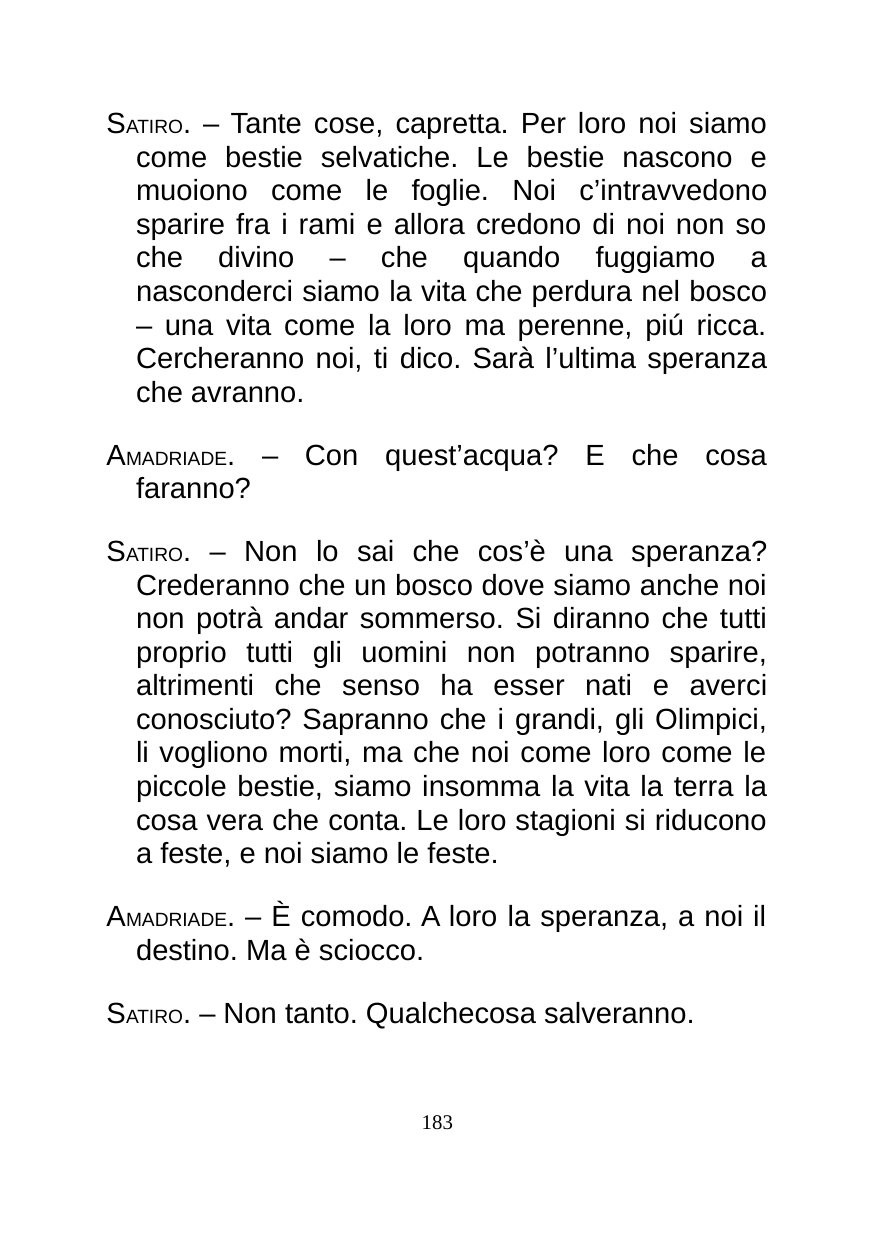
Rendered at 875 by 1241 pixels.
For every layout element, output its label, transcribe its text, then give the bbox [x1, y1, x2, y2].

text Satiro. – Tante cose, capretta. Per loro noi siamo come bestie selvatiche. Le bestie nascono e muoiono come le foglie. Noi c’intravvedono sparire fra i rami e allora credono di noi non so che divino – che quando fuggiamo a nasconderci siamo la vita che perdura nel bosco – una vita come la loro ma perenne, piú ricca. Cercheranno noi, ti dico. Sarà l’ultima speranza che avranno. [106, 106, 768, 408]
text Amadriade. – Con quest’acqua? E che cosa faranno? [106, 438, 768, 505]
text Satiro. – Non tanto. Qualchecosa salveranno. [106, 996, 768, 1029]
text Satiro. – Non lo sai che cos’è una speranza? Crederanno che un bosco dove siamo anche noi non potrà andar sommerso. Si diranno che tutti proprio tutti gli uomini non potranno sparire, altrimenti che senso ha esser nati e averci conosciuto? Sapranno che i grandi, gli Olimpici, li vogliono morti, ma che noi come loro come le piccole bestie, siamo insomma la vita la terra la cosa vera che conta. Le loro stagioni si riducono a feste, e noi siamo le feste. [106, 534, 768, 869]
text Amadriade. – È comodo. A loro la speranza, a noi il destino. Ma è sciocco. [106, 899, 768, 966]
